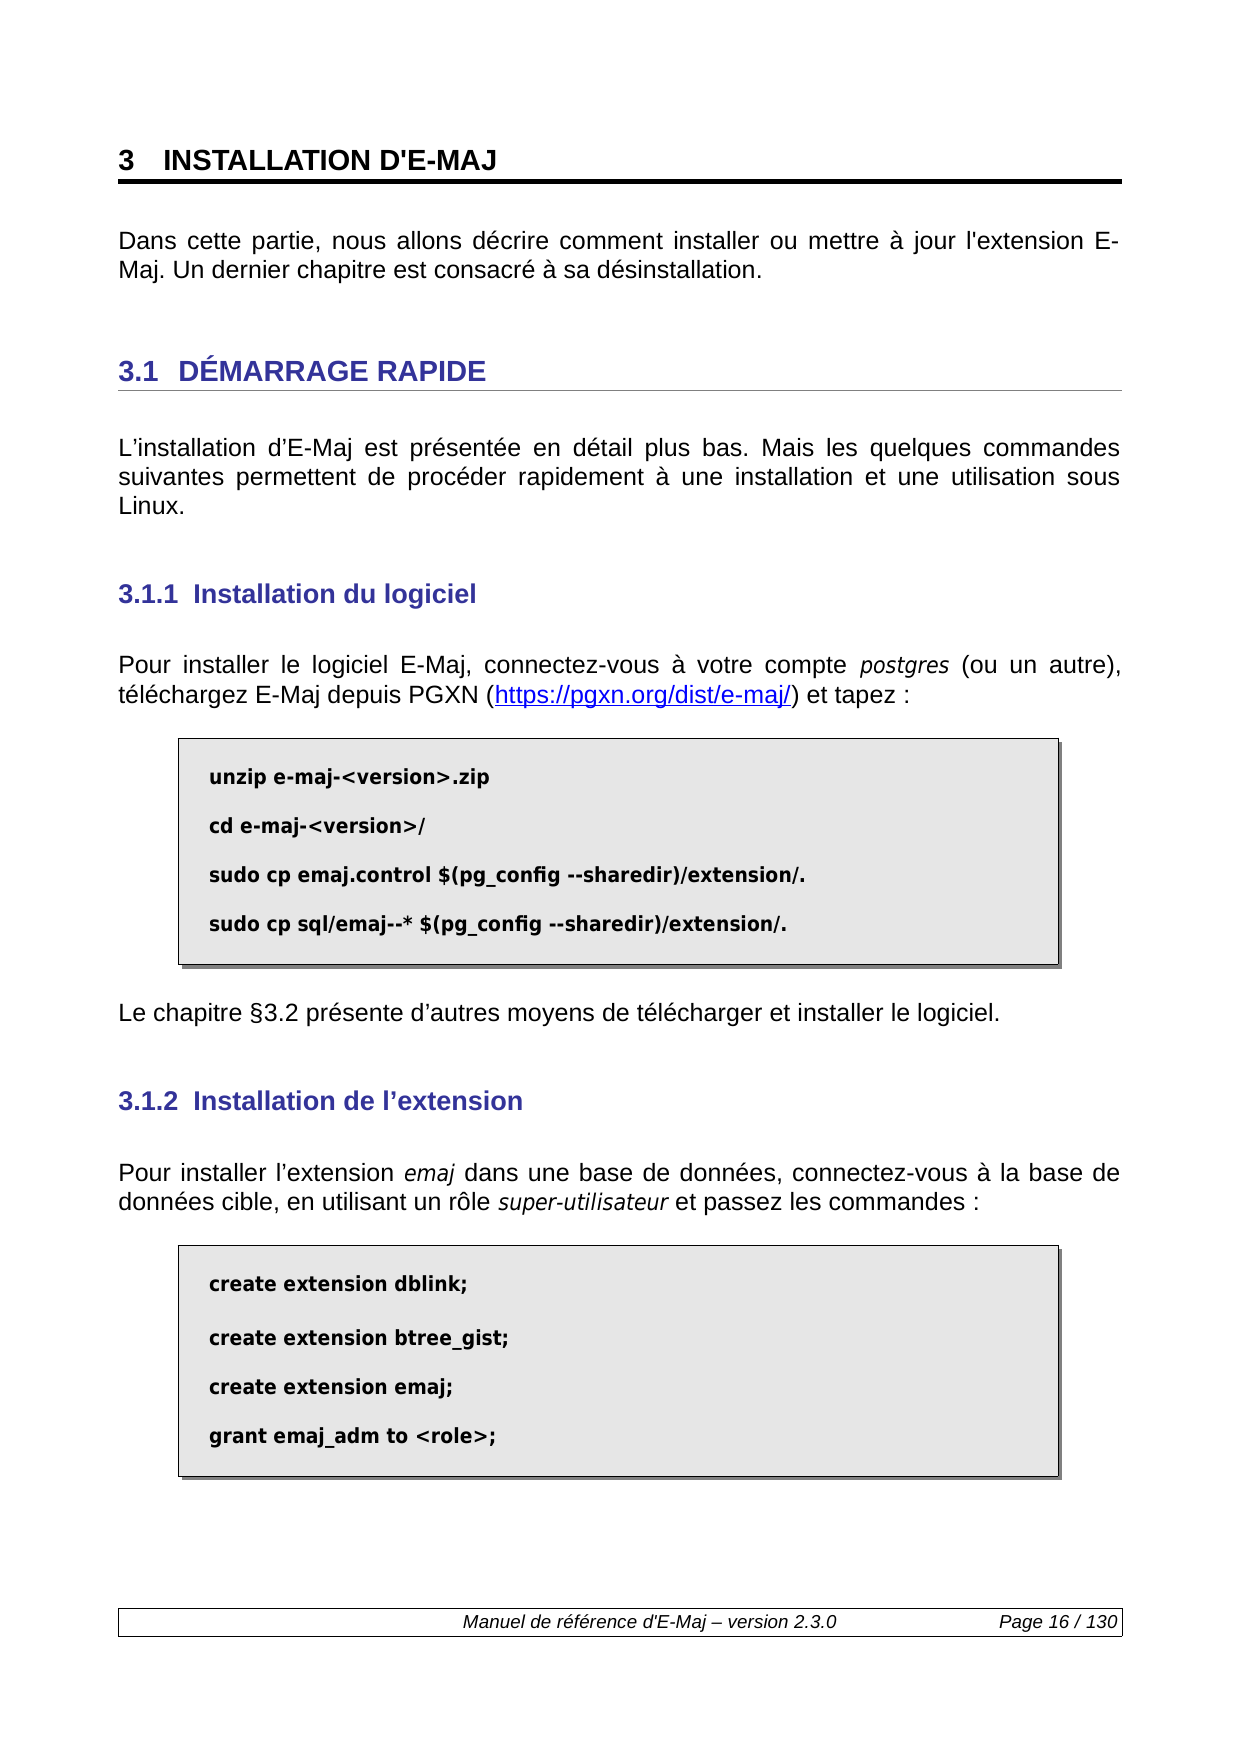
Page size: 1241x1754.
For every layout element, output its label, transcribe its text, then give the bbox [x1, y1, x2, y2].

text cd e-maj-<version>/ [179, 811, 1058, 836]
text Pour installer l’extension emaj dans une base de données, connectez-vous à la base de données cible, en utilisant un rôle super-utilisateur et passez les commandes : [118, 1157, 1122, 1216]
text grant emaj_adm to <role>; [179, 1421, 1058, 1445]
text create extension dblink; [179, 1269, 1058, 1294]
subtitle Démarrage rapide [118, 354, 1122, 390]
text create extension btree_gist; [179, 1323, 1058, 1347]
subtitle Installation du logiciel [118, 578, 1122, 609]
text unzip e-maj-<version>.zip [179, 762, 1058, 787]
text sudo cp emaj.control $(pg_config --sharedir)/extension/. [179, 860, 1058, 884]
text L’installation d’E-Maj est présentée en détail plus bas. Mais les quelques commandes suivantes permettent de procéder rapidement à une installation et une utilisation sous Linux. [118, 432, 1122, 520]
text create extension emaj; [179, 1372, 1058, 1396]
subtitle Installation d'E-Maj [118, 143, 1122, 179]
text Pour installer le logiciel E-Maj, connectez-vous à votre compte postgres (ou un autre), téléchargez E-Maj depuis PGXN (https://pgxn.org/dist/e-maj/) et tapez : [118, 650, 1122, 708]
text sudo cp sql/emaj--* $(pg_config --sharedir)/extension/. [179, 909, 1058, 933]
text Le chapitre §3.2 présente d’autres moyens de télécharger et installer le logiciel. [118, 998, 1122, 1027]
text Dans cette partie, nous allons décrire comment installer ou mettre à jour l'extension E-Maj. Un dernier chapitre est consacré à sa désinstallation. [118, 226, 1122, 284]
subtitle Installation de l’extension [118, 1085, 1122, 1116]
